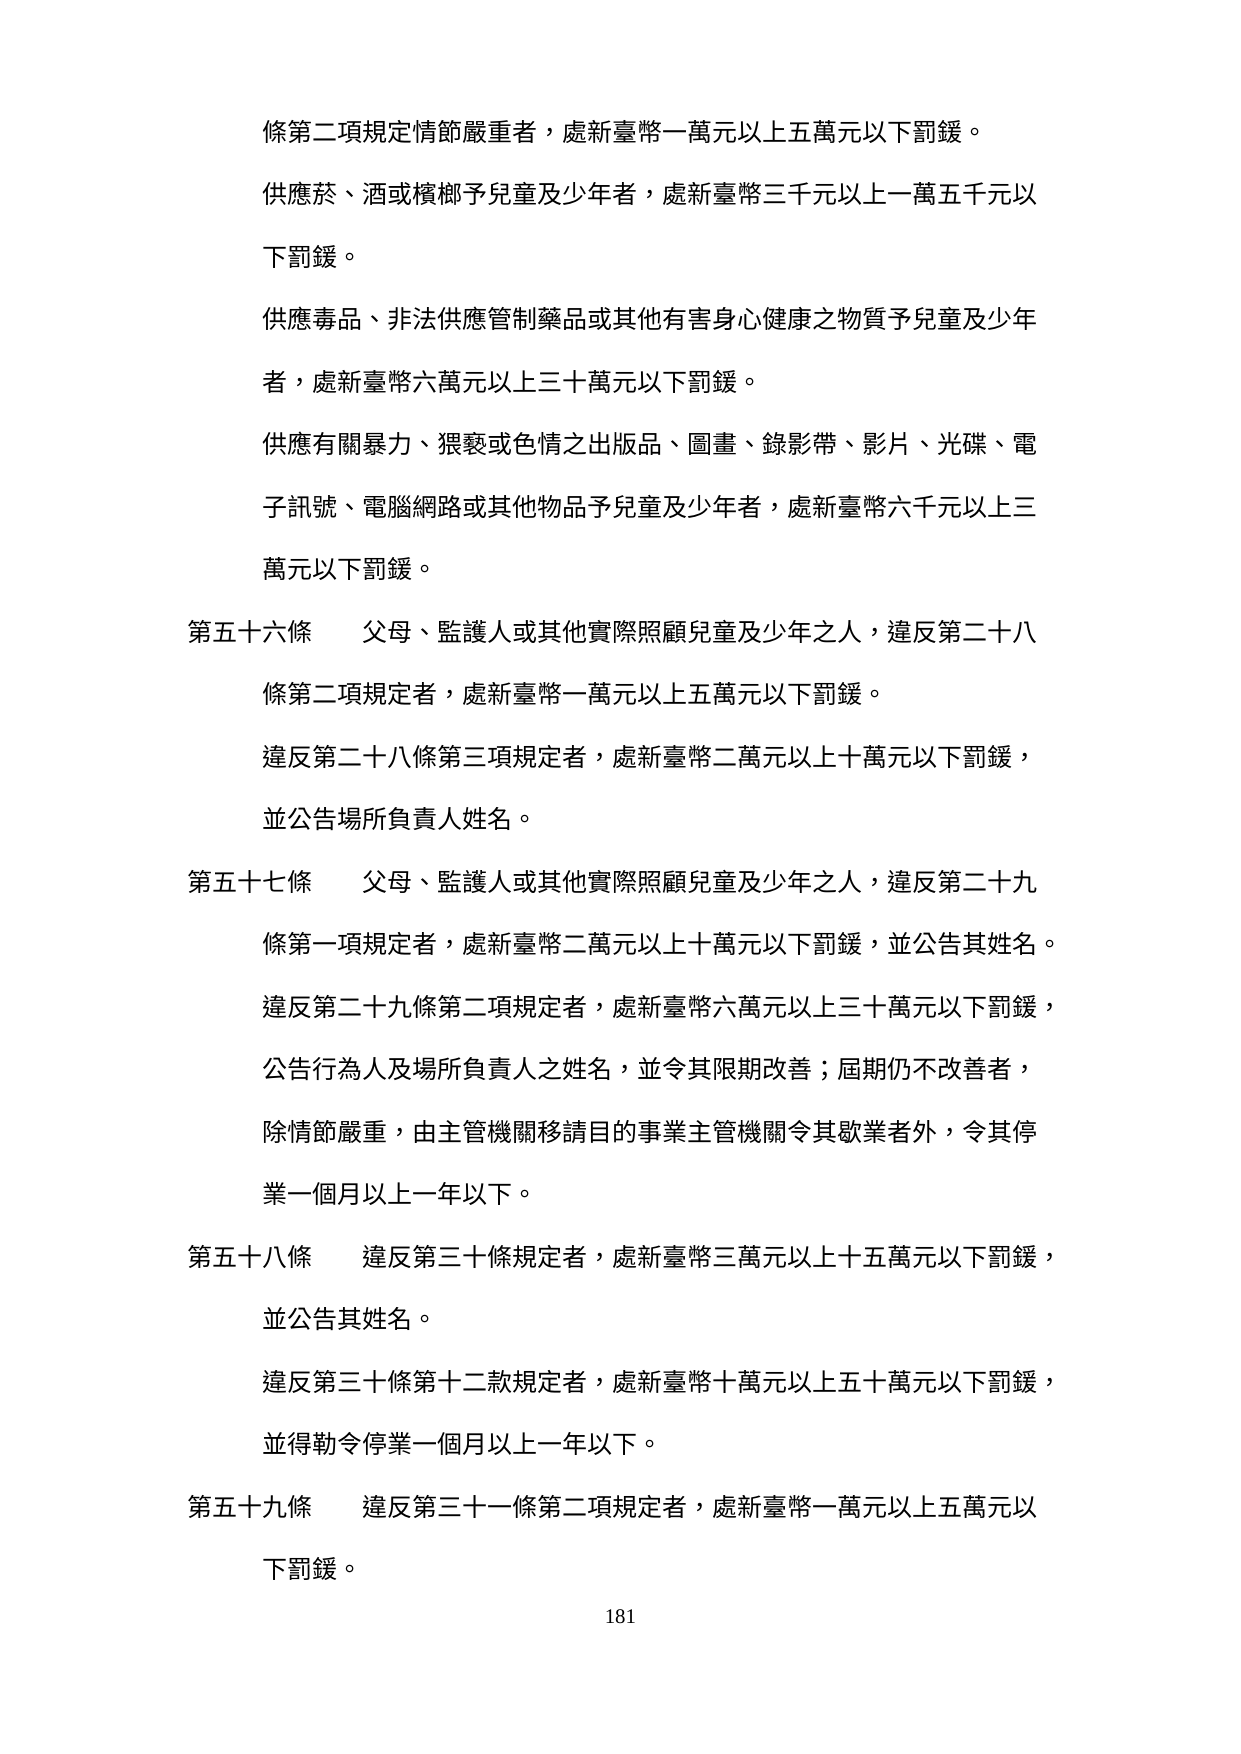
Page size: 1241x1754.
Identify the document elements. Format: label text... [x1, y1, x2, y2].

text 第五十七條 父母、監護人或其他實際照顧兒童及少年之人，違反第二十九條第一項規定者，處新臺幣二萬元以上十萬元以下罰鍰，並公告其姓名。 [187, 839, 1053, 964]
text 條第二項規定情節嚴重者，處新臺幣一萬元以上五萬元以下罰鍰。 [187, 89, 1053, 151]
text 供應菸、酒或檳榔予兒童及少年者，處新臺幣三千元以上一萬五千元以下罰鍰。 [262, 151, 1053, 276]
text 第五十八條 違反第三十條規定者，處新臺幣三萬元以上十五萬元以下罰鍰，並公告其姓名。 [187, 1214, 1053, 1339]
text 違反第二十九條第二項規定者，處新臺幣六萬元以上三十萬元以下罰鍰，公告行為人及場所負責人之姓名，並令其限期改善；屆期仍不改善者，除情節嚴重，由主管機關移請目的事業主管機關令其歇業者外，令其停業一個月以上一年以下。 [262, 964, 1053, 1214]
text 第五十六條 父母、監護人或其他實際照顧兒童及少年之人，違反第二十八條第二項規定者，處新臺幣一萬元以上五萬元以下罰鍰。 [187, 589, 1053, 714]
text 違反第二十八條第三項規定者，處新臺幣二萬元以上十萬元以下罰鍰，並公告場所負責人姓名。 [262, 714, 1053, 839]
text 供應毒品、非法供應管制藥品或其他有害身心健康之物質予兒童及少年者，處新臺幣六萬元以上三十萬元以下罰鍰。 [262, 276, 1053, 401]
text 供應有關暴力、猥褻或色情之出版品、圖畫、錄影帶、影片、光碟、電子訊號、電腦網路或其他物品予兒童及少年者，處新臺幣六千元以上三萬元以下罰鍰。 [262, 401, 1053, 589]
text 違反第三十條第十二款規定者，處新臺幣十萬元以上五十萬元以下罰鍰，並得勒令停業一個月以上一年以下。 [262, 1339, 1053, 1464]
text 第五十九條 違反第三十一條第二項規定者，處新臺幣一萬元以上五萬元以下罰鍰。 [187, 1464, 1053, 1589]
